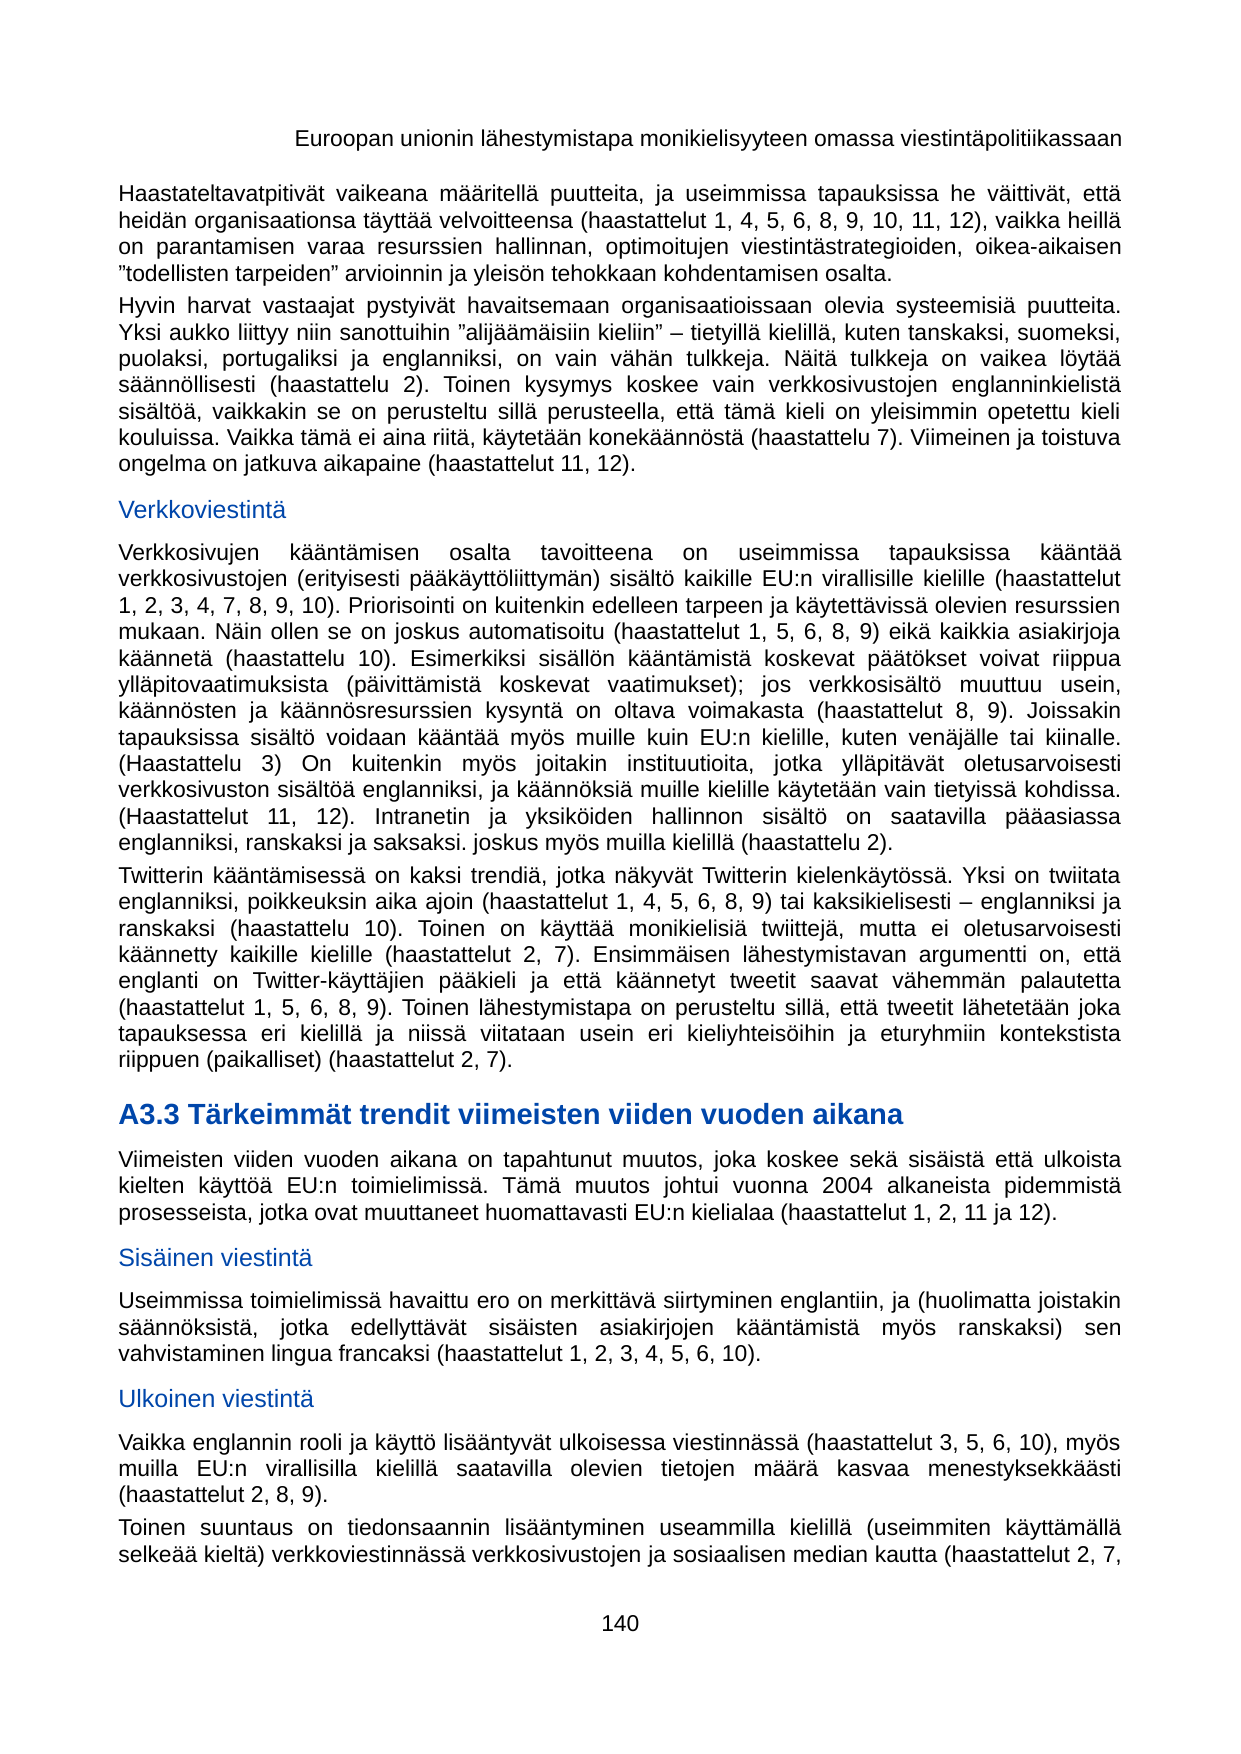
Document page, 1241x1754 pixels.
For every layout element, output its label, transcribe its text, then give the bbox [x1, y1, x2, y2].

text Haastateltavatpitivät vaikeana määritellä puutteita, ja useimmissa tapauksissa he väittivät, että heidän organisaationsa täyttää velvoitteensa (haastattelut 1, 4, 5, 6, 8, 9, 10, 11, 12), vaikka heillä on parantamisen varaa resurssien hallinnan, optimoitujen viestintästrategioiden, oikea-aikaisen ”todellisten tarpeiden” arvioinnin ja yleisön tehokkaan kohdentamisen osalta. [118, 180, 1122, 286]
text Vaikka englannin rooli ja käyttö lisääntyvät ulkoisessa viestinnässä (haastattelut 3, 5, 6, 10), myös muilla EU:n virallisilla kielillä saatavilla olevien tietojen määrä kasvaa menestyksekkäästi (haastattelut 2, 8, 9). [118, 1429, 1122, 1508]
subtitle A3.3 Tärkeimmät trendit viimeisten viiden vuoden aikana [118, 1097, 1122, 1130]
text Hyvin harvat vastaajat pystyivät havaitsemaan organisaatioissaan olevia systeemisiä puutteita. Yksi aukko liittyy niin sanottuihin ”alijäämäisiin kieliin” – tietyillä kielillä, kuten tanskaksi, suomeksi, puolaksi, portugaliksi ja englanniksi, on vain vähän tulkkeja. Näitä tulkkeja on vaikea löytää säännöllisesti (haastattelu 2). Toinen kysymys koskee vain verkkosivustojen englanninkielistä sisältöä, vaikkakin se on perusteltu sillä perusteella, että tämä kieli on yleisimmin opetettu kieli kouluissa. Vaikka tämä ei aina riitä, käytetään konekäännöstä (haastattelu 7). Viimeinen ja toistuva ongelma on jatkuva aikapaine (haastattelut 11, 12). [118, 292, 1122, 477]
text Toinen suuntaus on tiedonsaannin lisääntyminen useammilla kielillä (useimmiten käyttämällä selkeää kieltä) verkkoviestinnässä verkkosivustojen ja sosiaalisen median kautta (haastattelut 2, 7, [118, 1514, 1122, 1567]
text Viimeisten viiden vuoden aikana on tapahtunut muutos, joka koskee sekä sisäistä että ulkoista kielten käyttöä EU:n toimielimissä. Tämä muutos johtui vuonna 2004 alkaneista pidemmistä prosesseista, jotka ovat muuttaneet huomattavasti EU:n kielialaa (haastattelut 1, 2, 11 ja 12). [118, 1146, 1122, 1225]
subtitle Ulkoinen viestintä [118, 1384, 1122, 1413]
text Useimmissa toimielimissä havaittu ero on merkittävä siirtyminen englantiin, ja (huolimatta joistakin säännöksistä, jotka edellyttävät sisäisten asiakirjojen kääntämistä myös ranskaksi) sen vahvistaminen lingua francaksi (haastattelut 1, 2, 3, 4, 5, 6, 10). [118, 1287, 1122, 1366]
text Twitterin kääntämisessä on kaksi trendiä, jotka näkyvät Twitterin kielenkäytössä. Yksi on twiitata englanniksi, poikkeuksin aika ajoin (haastattelut 1, 4, 5, 6, 8, 9) tai kaksikielisesti – englanniksi ja ranskaksi (haastattelu 10). Toinen on käyttää monikielisiä twiittejä, mutta ei oletusarvoisesti käännetty kaikille kielille (haastattelut 2, 7). Ensimmäisen lähestymistavan argumentti on, että englanti on Twitter-käyttäjien pääkieli ja että käännetyt tweetit saavat vähemmän palautetta (haastattelut 1, 5, 6, 8, 9). Toinen lähestymistapa on perusteltu sillä, että tweetit lähetetään joka tapauksessa eri kielillä ja niissä viitataan usein eri kieliyhteisöihin ja eturyhmiin kontekstista riippuen (paikalliset) (haastattelut 2, 7). [118, 862, 1122, 1073]
subtitle Sisäinen viestintä [118, 1243, 1122, 1272]
text Verkkosivujen kääntämisen osalta tavoitteena on useimmissa tapauksissa kääntää verkkosivustojen (erityisesti pääkäyttöliittymän) sisältö kaikille EU:n virallisille kielille (haastattelut 1, 2, 3, 4, 7, 8, 9, 10). Priorisointi on kuitenkin edelleen tarpeen ja käytettävissä olevien resurssien mukaan. Näin ollen se on joskus automatisoitu (haastattelut 1, 5, 6, 8, 9) eikä kaikkia asiakirjoja käännetä (haastattelu 10). Esimerkiksi sisällön kääntämistä koskevat päätökset voivat riippua ylläpitovaatimuksista (päivittämistä koskevat vaatimukset); jos verkkosisältö muuttuu usein, käännösten ja käännösresurssien kysyntä on oltava voimakasta (haastattelut 8, 9). Joissakin tapauksissa sisältö voidaan kääntää myös muille kuin EU:n kielille, kuten venäjälle tai kiinalle. (Haastattelu 3) On kuitenkin myös joitakin instituutioita, jotka ylläpitävät oletusarvoisesti verkkosivuston sisältöä englanniksi, ja käännöksiä muille kielille käytetään vain tietyissä kohdissa. (Haastattelut 11, 12). Intranetin ja yksiköiden hallinnon sisältö on saatavilla pääasiassa englanniksi, ranskaksi ja saksaksi. joskus myös muilla kielillä (haastattelu 2). [118, 539, 1122, 855]
subtitle Verkkoviestintä [118, 494, 1122, 523]
